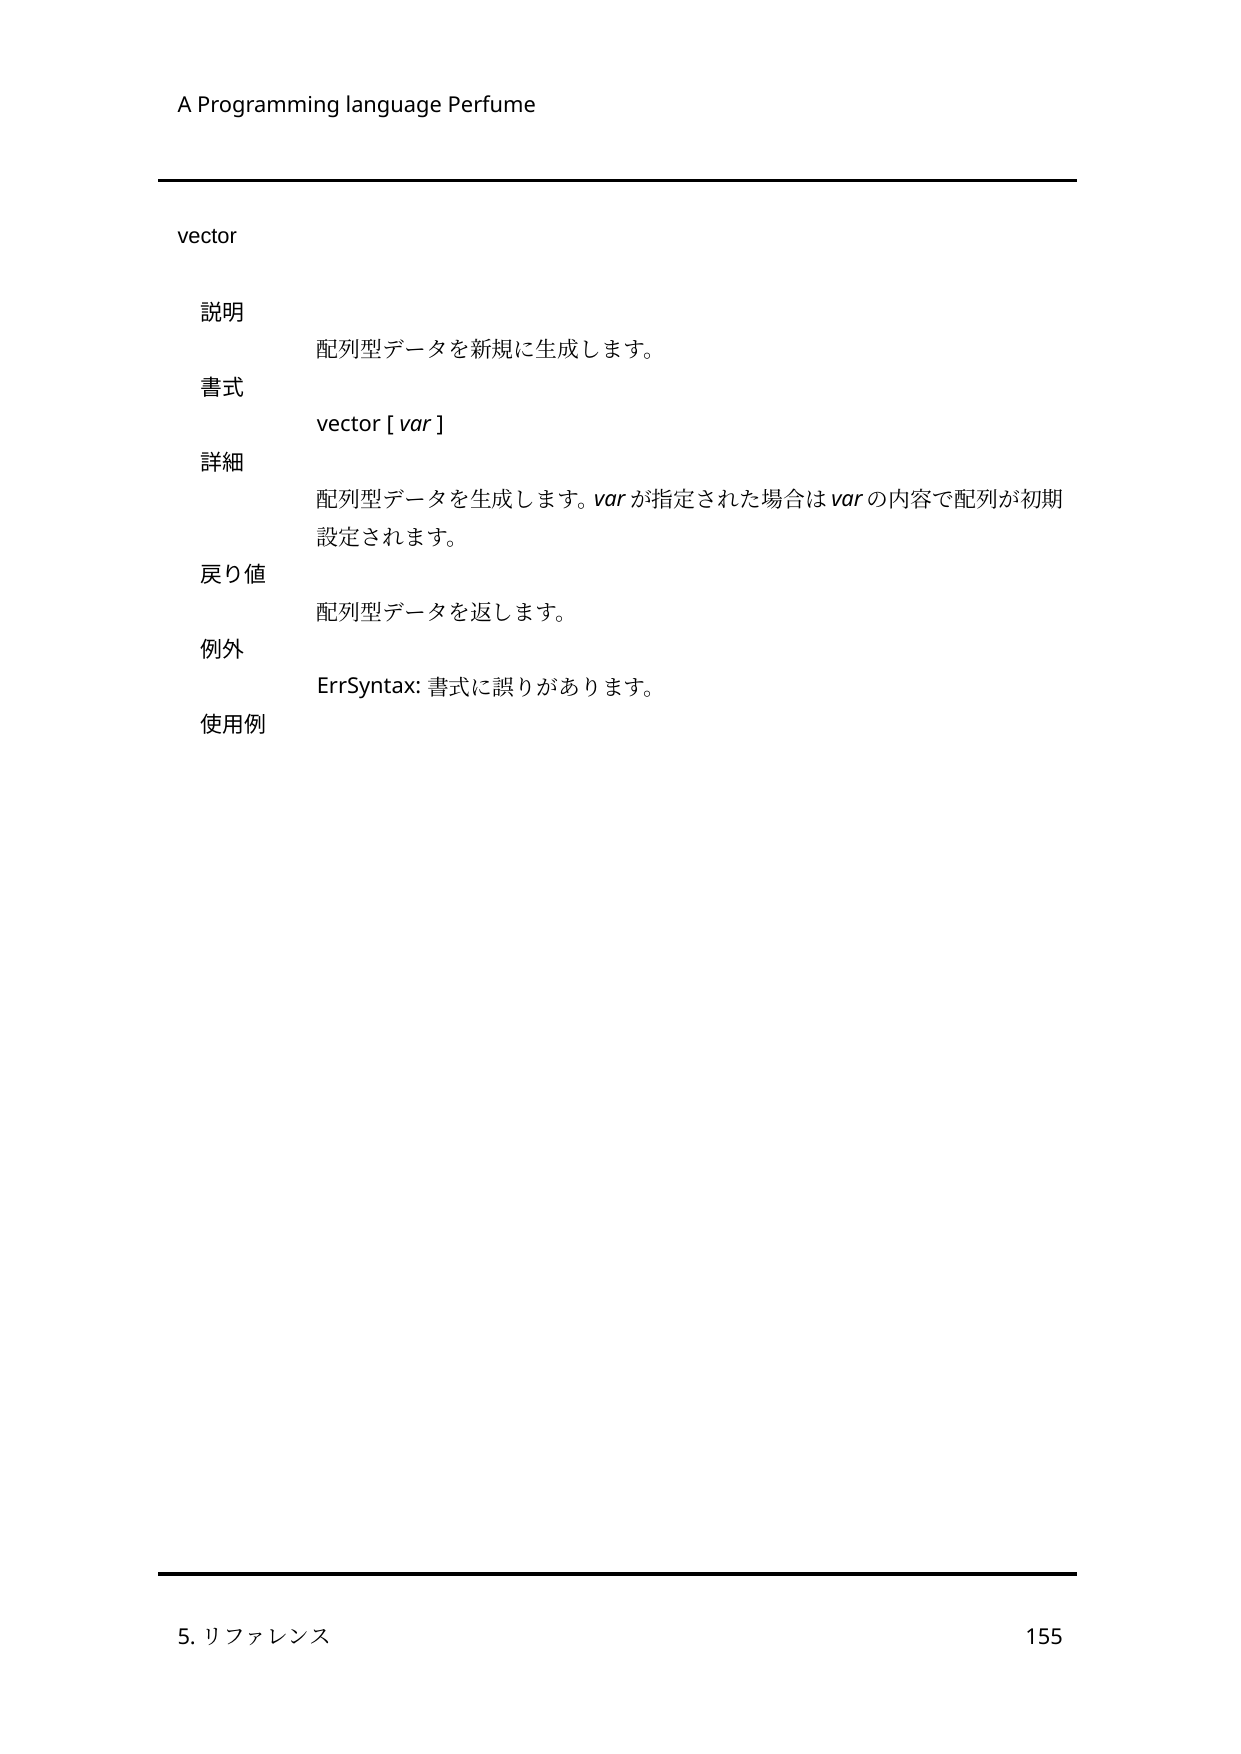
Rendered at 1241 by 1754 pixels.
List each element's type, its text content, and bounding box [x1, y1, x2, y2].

table_cell 例外 [200, 629, 317, 704]
table_cell [317, 704, 1063, 779]
table_cell ErrSyntax: 書式に誤りがあります。 [317, 629, 1063, 704]
table_cell 書式 [200, 367, 317, 442]
table_cell 配列型データを生成します。varが指定された場合はvarの内容で配列が初期設定されます。 [317, 442, 1063, 554]
table_cell 戻り値 [200, 554, 317, 629]
table_cell vector [ var ] [317, 367, 1063, 442]
table_cell 詳細 [200, 442, 317, 554]
table_cell 使用例 [200, 704, 317, 779]
table_header 説明 [200, 292, 317, 367]
table_cell 配列型データを返します。 [317, 554, 1063, 629]
subtitle vector [177, 217, 1063, 254]
table_header 配列型データを新規に生成します。 [317, 292, 1063, 367]
